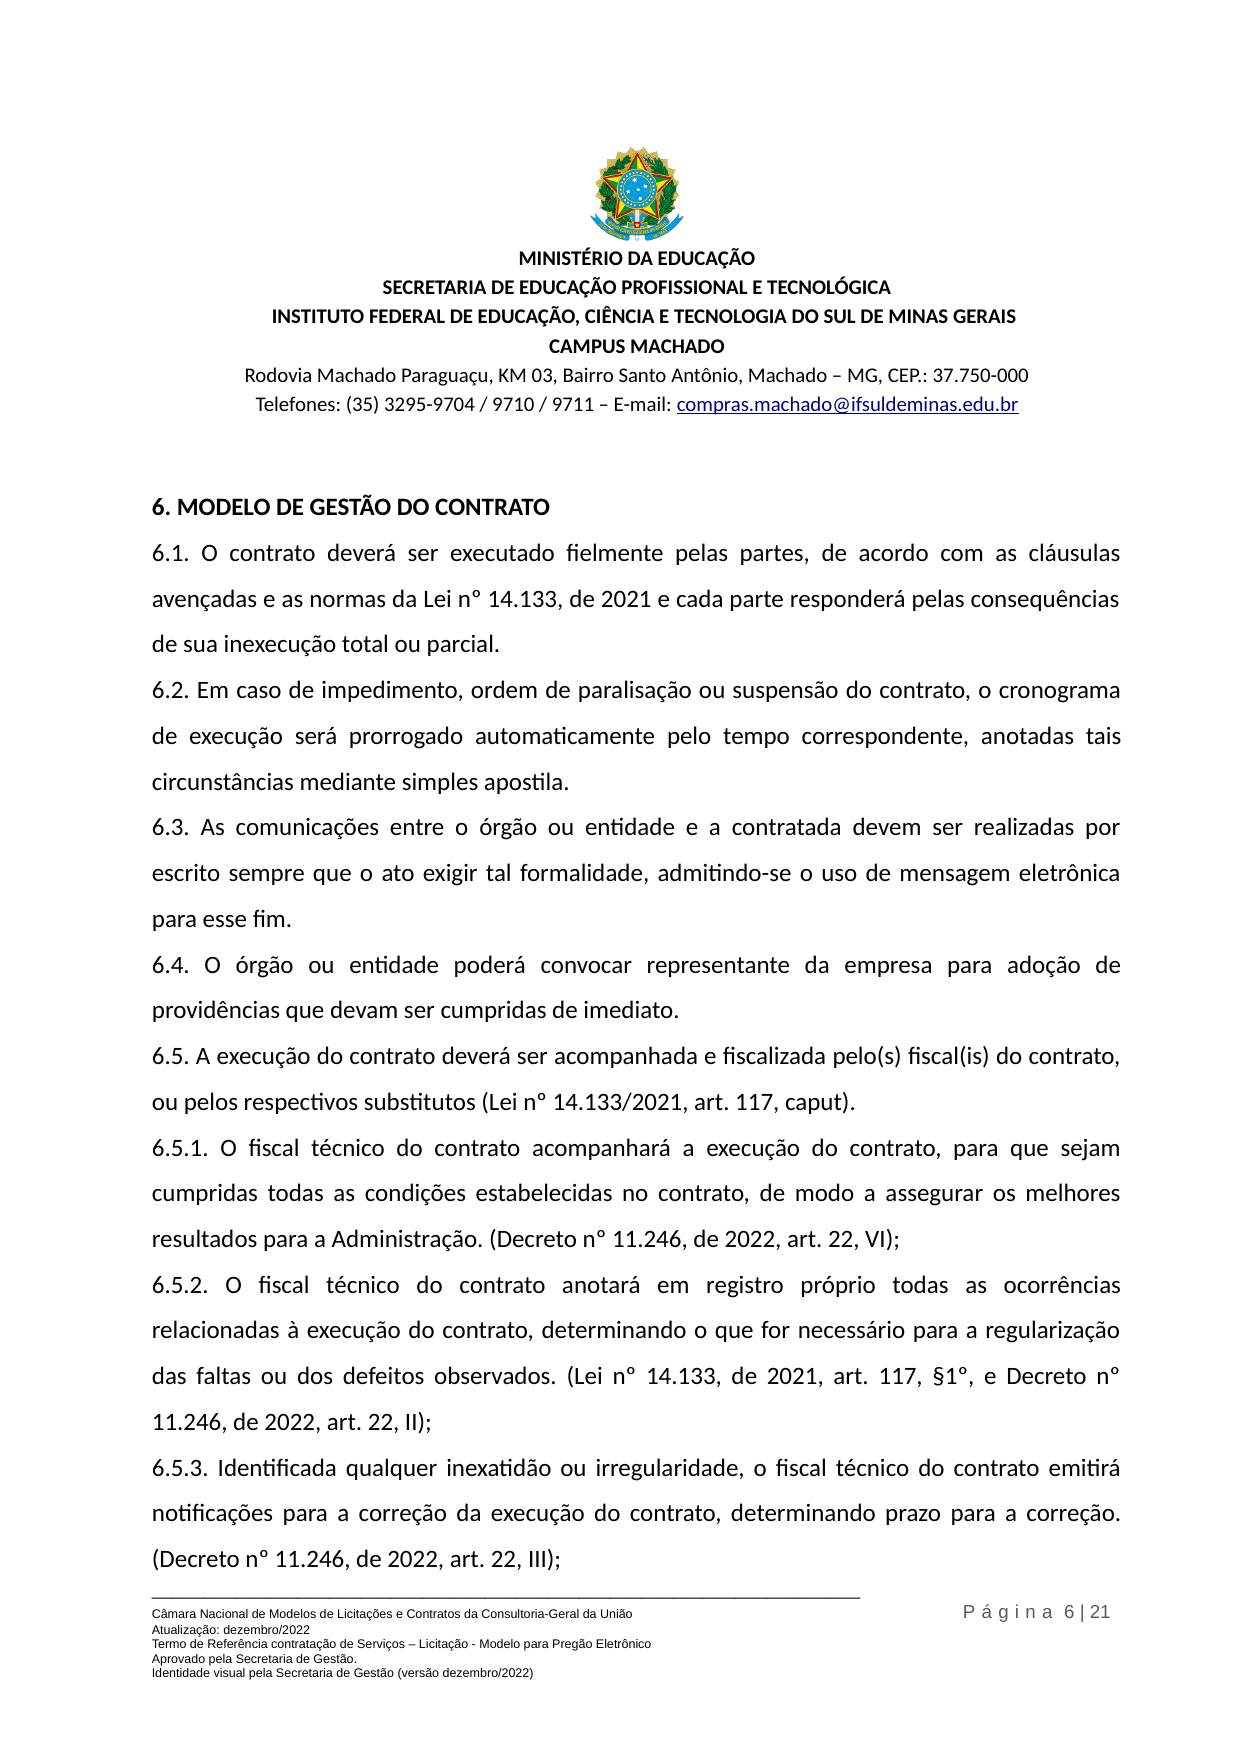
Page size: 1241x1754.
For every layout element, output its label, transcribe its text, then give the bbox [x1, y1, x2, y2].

text 6.5. A execução do contrato deverá ser acompanhada e fiscalizada pelo(s) fiscal(is) do contrato, ou pelos respectivos substitutos (Lei nº 14.133/2021, art. 117, caput). [152, 1040, 1122, 1116]
text 6.5.2. O fiscal técnico do contrato anotará em registro próprio todas as ocorrências relacionadas à execução do contrato, determinando o que for necessário para a regularização das faltas ou dos defeitos observados. (Lei nº 14.133, de 2021, art. 117, §1º, e Decreto nº 11.246, de 2022, art. 22, II); [152, 1269, 1122, 1437]
text 6.5.3. Identificada qualquer inexatidão ou irregularidade, o fiscal técnico do contrato emitirá notificações para a correção da execução do contrato, determinando prazo para a correção. (Decreto nº 11.246, de 2022, art. 22, III); [152, 1452, 1122, 1574]
picture [656, 223, 665, 228]
picture [652, 219, 684, 241]
text 6.5.1. O fiscal técnico do contrato acompanhará a execução do contrato, para que sejam cumpridas todas as condições estabelecidas no contrato, de modo a assegurar os melhores resultados para a Administração. (Decreto nº 11.246, de 2022, art. 22, VI); [152, 1132, 1122, 1254]
picture [590, 147, 684, 241]
text 6.3. As comunicações entre o órgão ou entidade e a contratada devem ser realizadas por escrito sempre que o ato exigir tal formalidade, admitindo-se o uso de mensagem eletrônica para esse fim. [152, 812, 1122, 933]
text 6.2. Em caso de impedimento, ordem de paralisação ou suspensão do contrato, o cronograma de execução será prorrogado automaticamente pelo tempo correspondente, anotadas tais circunstâncias mediante simples apostila. [152, 674, 1122, 796]
picture [630, 236, 645, 241]
text 6. MODELO DE GESTÃO DO CONTRATO [152, 491, 1122, 522]
text 6.4. O órgão ou entidade poderá convocar representante da empresa para adoção de providências que devam ser cumpridas de imediato. [152, 949, 1122, 1025]
text 6.1. O contrato deverá ser executado fielmente pelas partes, de acordo com as cláusulas avençadas e as normas da Lei nº 14.133, de 2021 e cada parte responderá pelas consequências de sua inexecução total ou parcial. [152, 537, 1122, 659]
